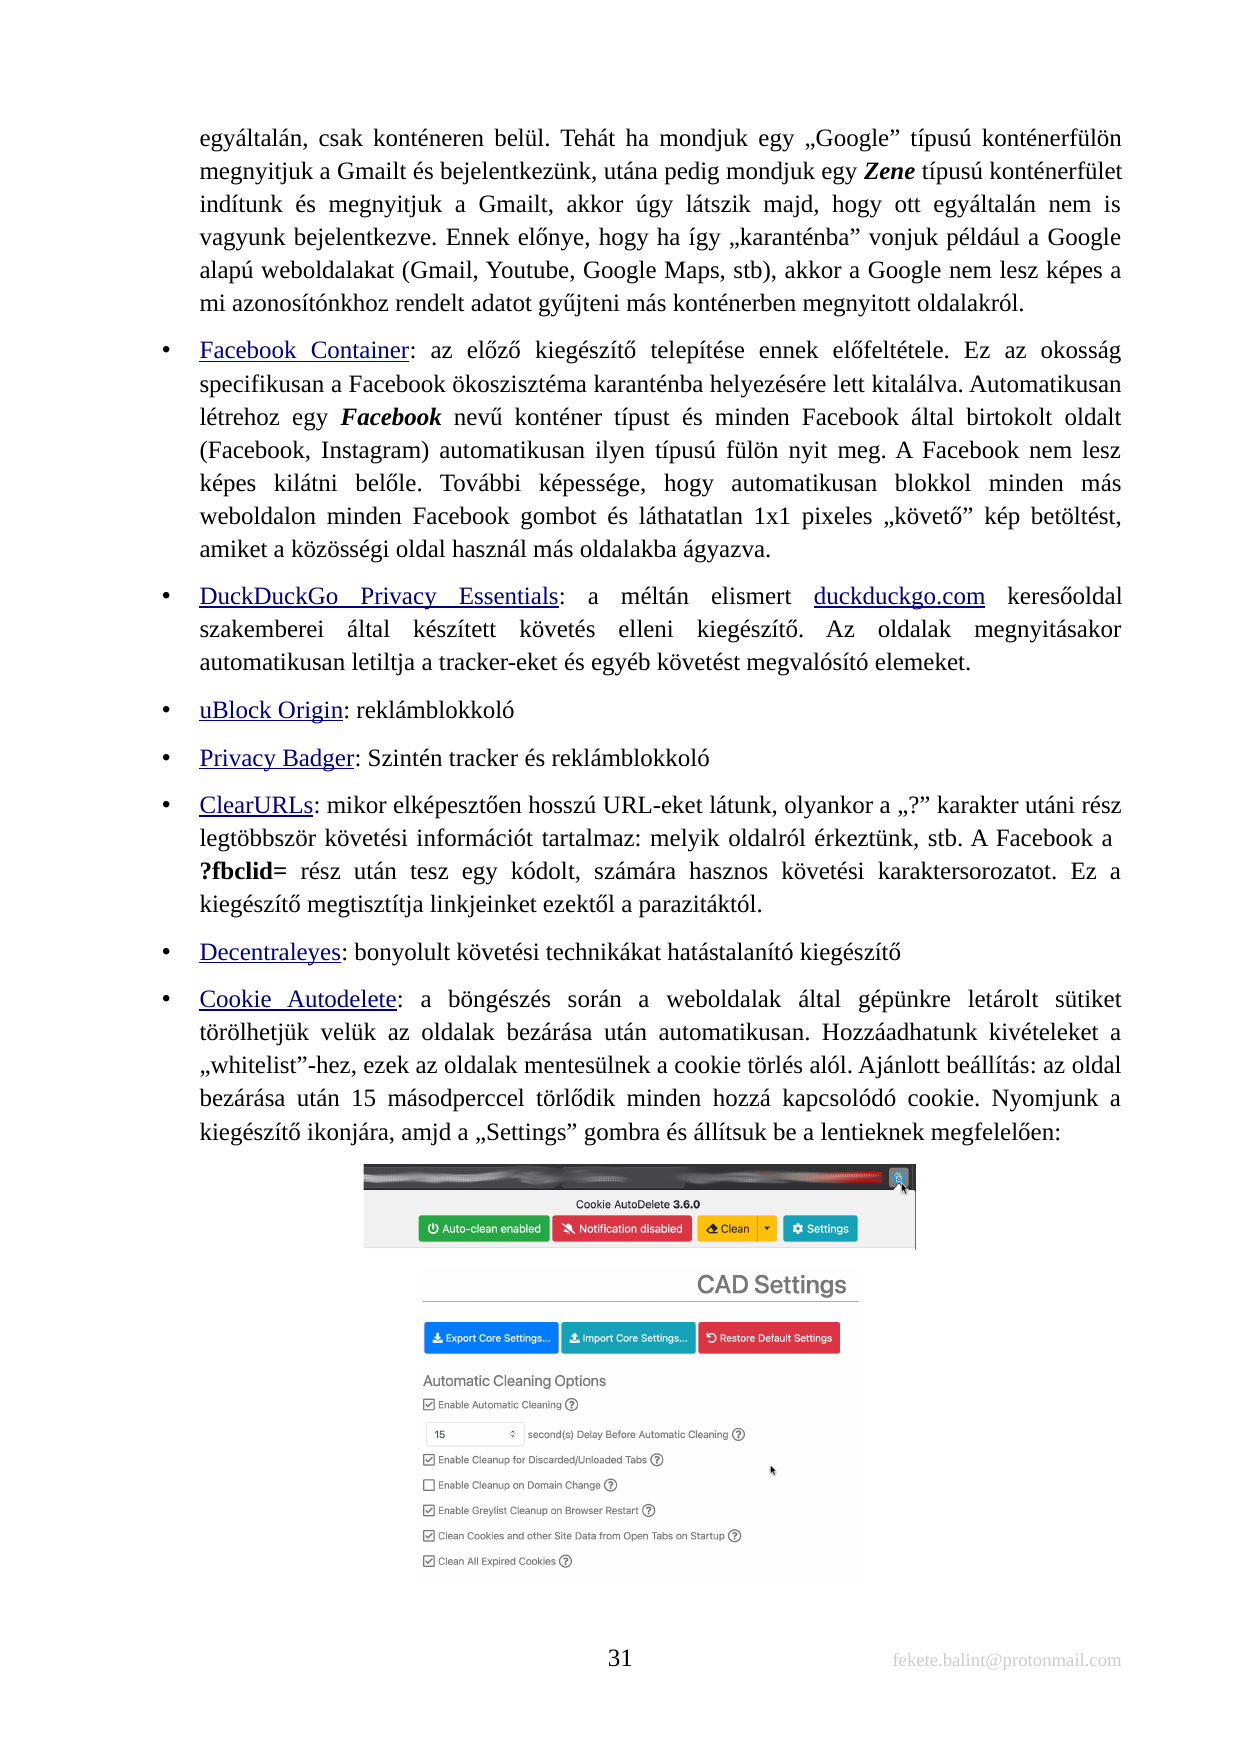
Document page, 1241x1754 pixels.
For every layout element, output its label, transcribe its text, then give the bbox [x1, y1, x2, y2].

list Privacy Badger: Szintén tracker és reklámblokkoló [162, 743, 1122, 771]
list Cookie Autodelete: a böngészés során a weboldalak által gépünkre letárolt sütiket törölhetjük velük az oldalak bezárása után automatikusan. Hozzáadhatunk kivételeket a „whitelist”-hez, ezek az oldalak mentesülnek a cookie törlés alól. Ajánlott beállítás: az oldal bezárása után 15 másodperccel törlődik minden hozzá kapcsolódó cookie. Nyomjunk a kiegészítő ikonjára, amjd a „Settings” gombra és állítsuk be a lentieknek megfelelően: [162, 984, 1122, 1145]
list ClearURLs: mikor elképesztően hosszú URL-eket látunk, olyankor a „?” karakter utáni rész legtöbbször követési információt tartalmaz: melyik oldalról érkeztünk, stb. A Facebook a ?fbclid= rész után tesz egy kódolt, számára hasznos követési karaktersorozatot. Ez a kiegészítő megtisztítja linkjeinket ezektől a parazitáktól. [162, 790, 1122, 918]
list uBlock Origin: reklámblokkoló [162, 695, 1122, 724]
list Facebook Container: az előző kiegészítő telepítése ennek előfeltétele. Ez az okosság specifikusan a Facebook ökoszisztéma karanténba helyezésére lett kitalálva. Automatikusan létrehoz egy Facebook nevű konténer típust és minden Facebook által birtokolt oldalt (Facebook, Instagram) automatikusan ilyen típusú fülön nyit meg. A Facebook nem lesz képes kilátni belőle. További képessége, hogy automatikusan blokkol minden más weboldalon minden Facebook gombot és láthatatlan 1x1 pixeles „követő” kép betöltést, amiket a közösségi oldal használ más oldalakba ágyazva. [162, 336, 1122, 562]
list egyáltalán, csak konténeren belül. Tehát ha mondjuk egy „Google” típusú konténerfülön megnyitjuk a Gmailt és bejelentkezünk, utána pedig mondjuk egy Zene típusú konténerfület indítunk és megnyitjuk a Gmailt, akkor úgy látszik majd, hogy ott egyáltalán nem is vagyunk bejelentkezve. Ennek előnye, hogy ha így „karanténba” vonjuk például a Google alapú weboldalakat (Gmail, Youtube, Google Maps, stb), akkor a Google nem lesz képes a mi azonosítónkhoz rendelt adatot gyűjteni más konténerben megnyitott oldalakról. [162, 123, 1122, 317]
picture [363, 1164, 916, 1250]
list DuckDuckGo Privacy Essentials: a méltán elismert duckduckgo.com keresőoldal szakemberei által készített követés elleni kiegészítő. Az oldalak megnyitásakor automatikusan letiltja a tracker-eket és egyéb követést megvalósító elemeket. [162, 581, 1122, 676]
list Decentraleyes: bonyolult követési technikákat hatástalanító kiegészítő [162, 937, 1122, 966]
picture [420, 1268, 859, 1584]
